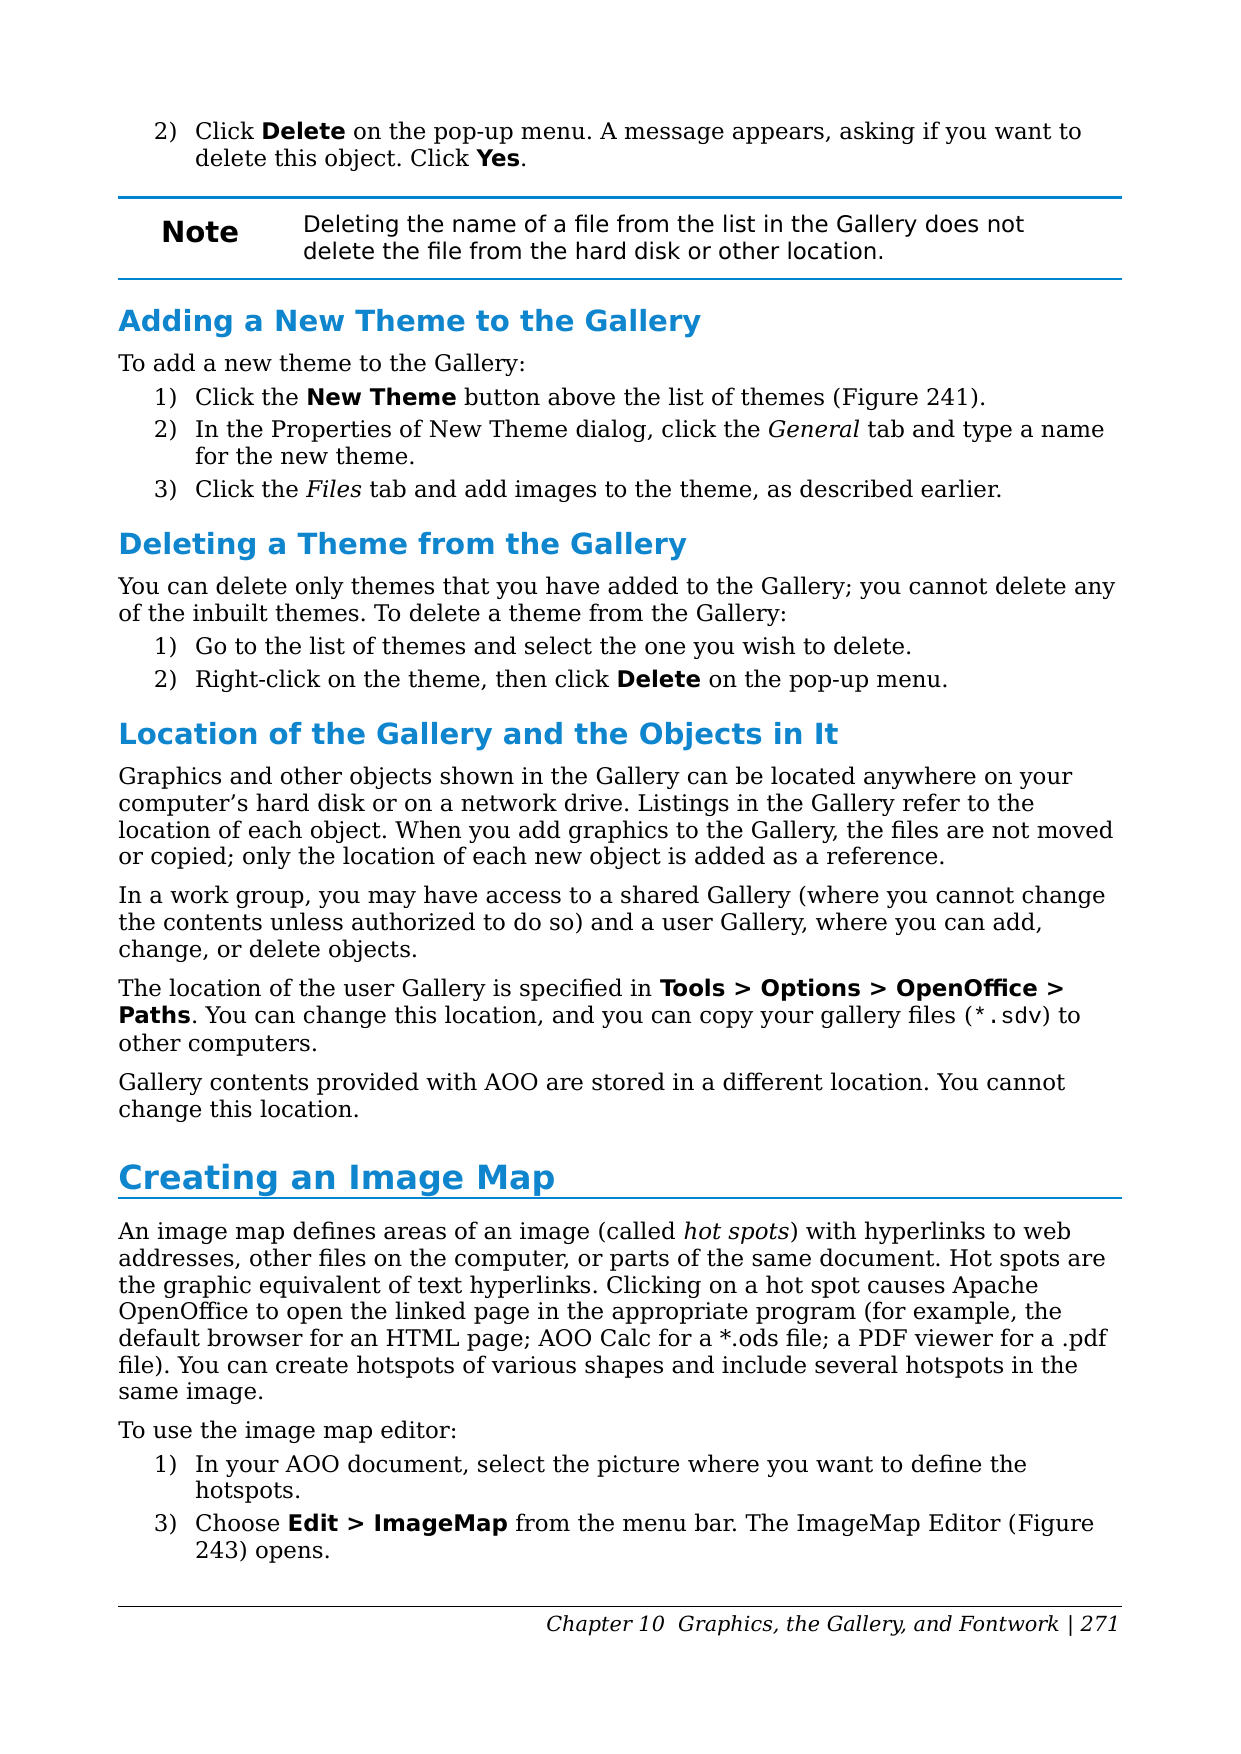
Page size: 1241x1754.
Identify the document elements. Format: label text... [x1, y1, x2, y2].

list Click Delete on the pop-up menu. A message appears, asking if you want to delete this object. Click Yes. [177, 118, 1122, 171]
subtitle Adding a New Theme to the Gallery [118, 304, 1122, 338]
list Click the New Theme button above the list of themes (Figure 241). [177, 384, 1122, 410]
subtitle Deleting a Theme from the Gallery [118, 527, 1122, 561]
list In your AOO document, select the picture where you want to define the hotspots. [177, 1451, 1122, 1504]
table_header Deleting the name of a file from the list in the Gallery does not delete the file from the hard disk or other location. [281, 199, 1122, 278]
table_header Note [118, 199, 281, 278]
subtitle Location of the Gallery and the Objects in It [118, 717, 1122, 751]
text Gallery contents provided with AOO are stored in a different location. You cannot change this location. [118, 1069, 1122, 1122]
text In a work group, you may have access to a shared Gallery (where you cannot change the contents unless authorized to do so) and a user Gallery, where you can add, change, or delete objects. [118, 883, 1122, 963]
list Right-click on the theme, then click Delete on the pop-up menu. [177, 666, 1122, 693]
text An image map defines areas of an image (called hot spots) with hyperlinks to web addresses, other files on the computer, or parts of the same document. Hot spots are the graphic equivalent of text hyperlinks. Clicking on a hot spot causes Apache OpenOffice to open the linked page in the appropriate program (for example, the default browser for an HTML page; AOO Calc for a *.ods file; a PDF viewer for a .pdf file). You can create hotspots of various shapes and include several hotspots in the same image. [118, 1218, 1122, 1405]
text The location of the user Gallery is specified in Tools > Options > OpenOffice > Paths. You can change this location, and you can copy your gallery files (*.sdv) to other computers. [118, 975, 1122, 1057]
list Go to the list of themes and select the one you wish to delete. [177, 633, 1122, 660]
list To add a new theme to the Gallery: [118, 351, 1122, 377]
text Graphics and other objects shown in the Gallery can be located anywhere on your computer’s hard disk or on a network drive. Listings in the Gallery refer to the location of each object. When you add graphics to the Gallery, the files are not moved or copied; only the location of each new object is added as a reference. [118, 763, 1122, 870]
subtitle Creating an Image Map [118, 1159, 1122, 1197]
list Click the Files tab and add images to the theme, as described earlier. [177, 476, 1122, 503]
list Choose Edit > ImageMap from the menu bar. The ImageMap Editor (Figure 243) opens. [177, 1510, 1122, 1564]
list In the Properties of New Theme dialog, click the General tab and type a name for the new theme. [177, 417, 1122, 470]
list You can delete only themes that you have added to the Gallery; you cannot delete any of the inbuilt themes. To delete a theme from the Gallery: [118, 573, 1122, 627]
list To use the image map editor: [118, 1418, 1122, 1444]
